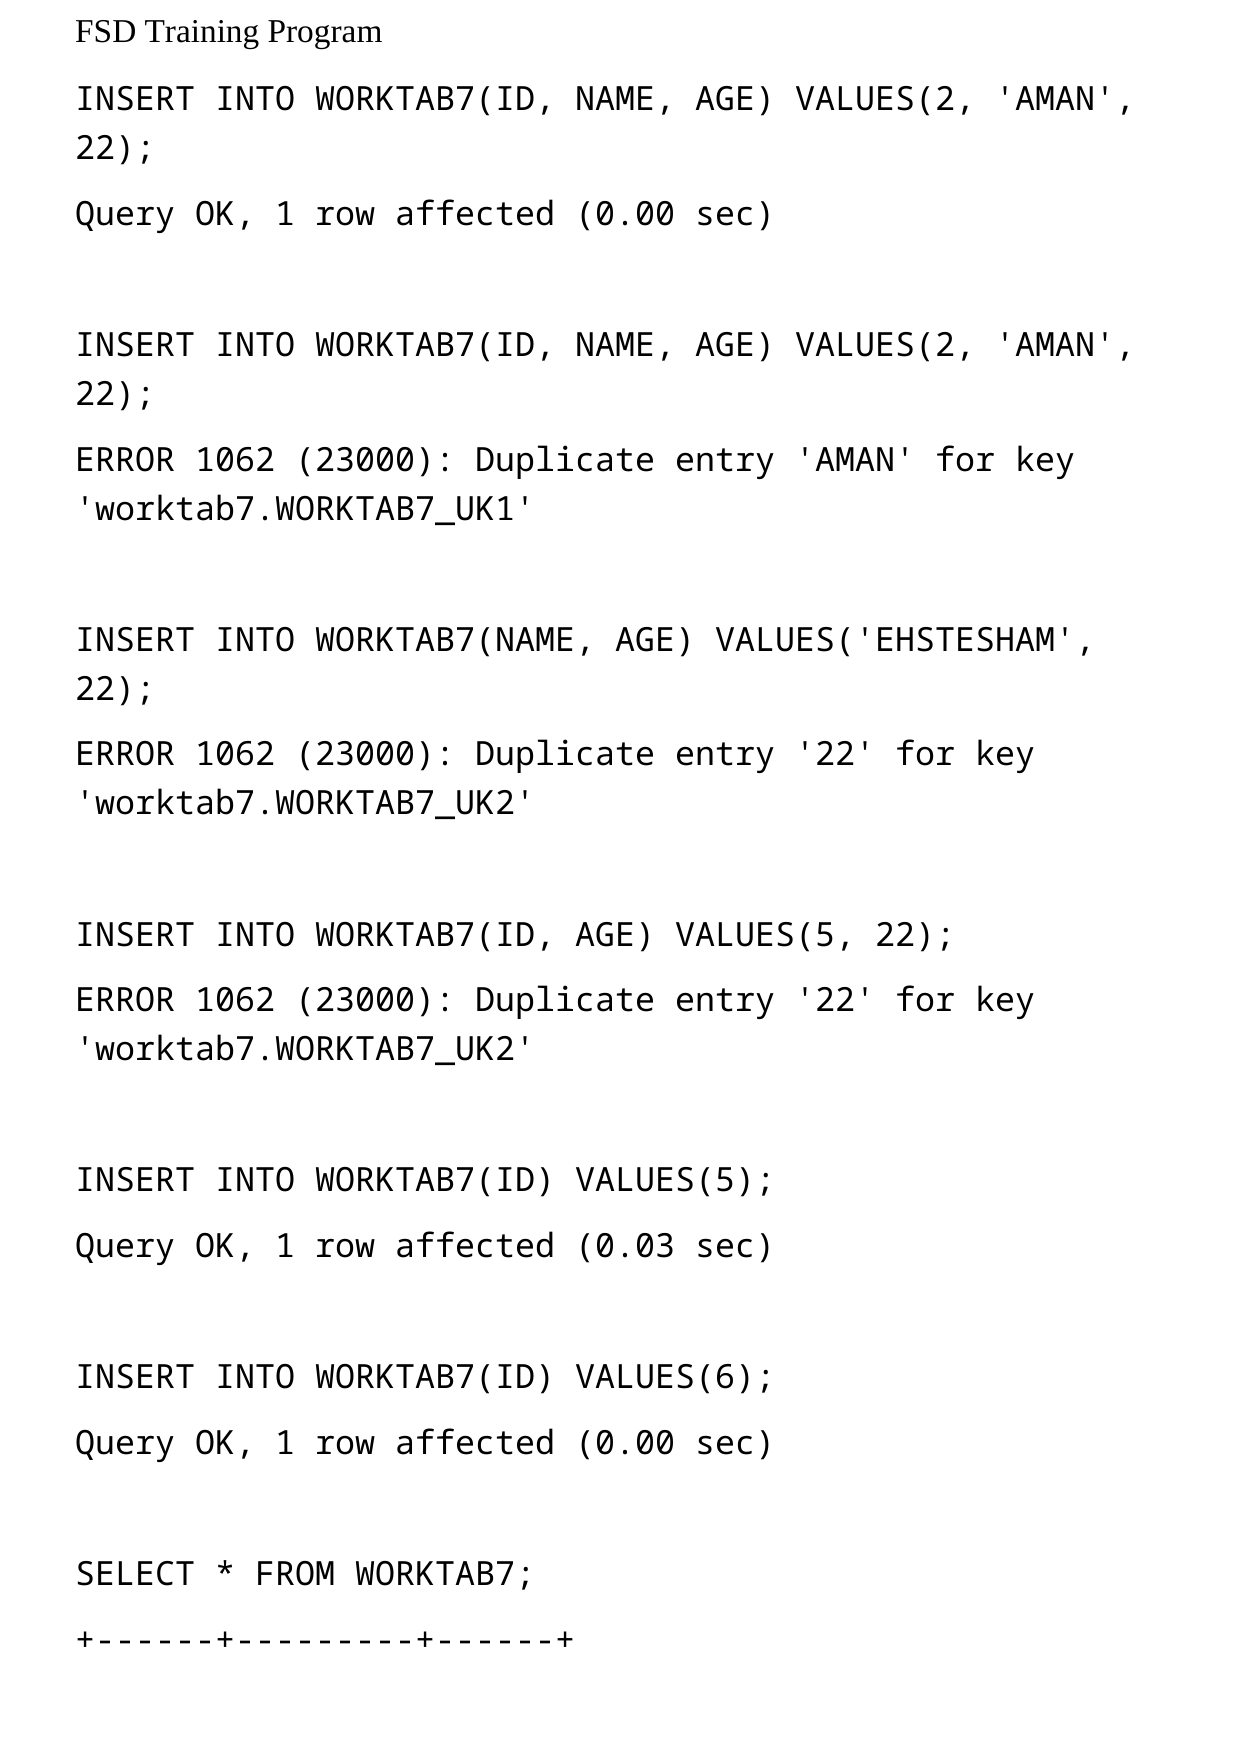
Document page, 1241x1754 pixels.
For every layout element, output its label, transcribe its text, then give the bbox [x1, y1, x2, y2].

text Query OK, 1 row affected (0.00 sec) [75, 1419, 1165, 1464]
text INSERT INTO WORKTAB7(ID, NAME, AGE) VALUES(2, 'AMAN', 22); [75, 321, 1165, 415]
text Query OK, 1 row affected (0.00 sec) [75, 189, 1165, 235]
text INSERT INTO WORKTAB7(NAME, AGE) VALUES('EHSTESHAM', 22); [75, 616, 1165, 710]
text ERROR 1062 (23000): Duplicate entry 'AMAN' for key 'worktab7.WORKTAB7_UK1' [75, 435, 1165, 530]
text INSERT INTO WORKTAB7(ID, NAME, AGE) VALUES(2, 'AMAN', 22); [75, 75, 1165, 169]
text INSERT INTO WORKTAB7(ID, AGE) VALUES(5, 22); [75, 910, 1165, 956]
text ERROR 1062 (23000): Duplicate entry '22' for key 'worktab7.WORKTAB7_UK2' [75, 730, 1165, 824]
text SELECT * FROM WORKTAB7; [75, 1550, 1165, 1595]
text INSERT INTO WORKTAB7(ID) VALUES(6); [75, 1353, 1165, 1398]
text Query OK, 1 row affected (0.03 sec) [75, 1222, 1165, 1267]
text INSERT INTO WORKTAB7(ID) VALUES(5); [75, 1156, 1165, 1202]
text +------+---------+------+ [75, 1616, 1165, 1661]
text ERROR 1062 (23000): Duplicate entry '22' for key 'worktab7.WORKTAB7_UK2' [75, 976, 1165, 1070]
